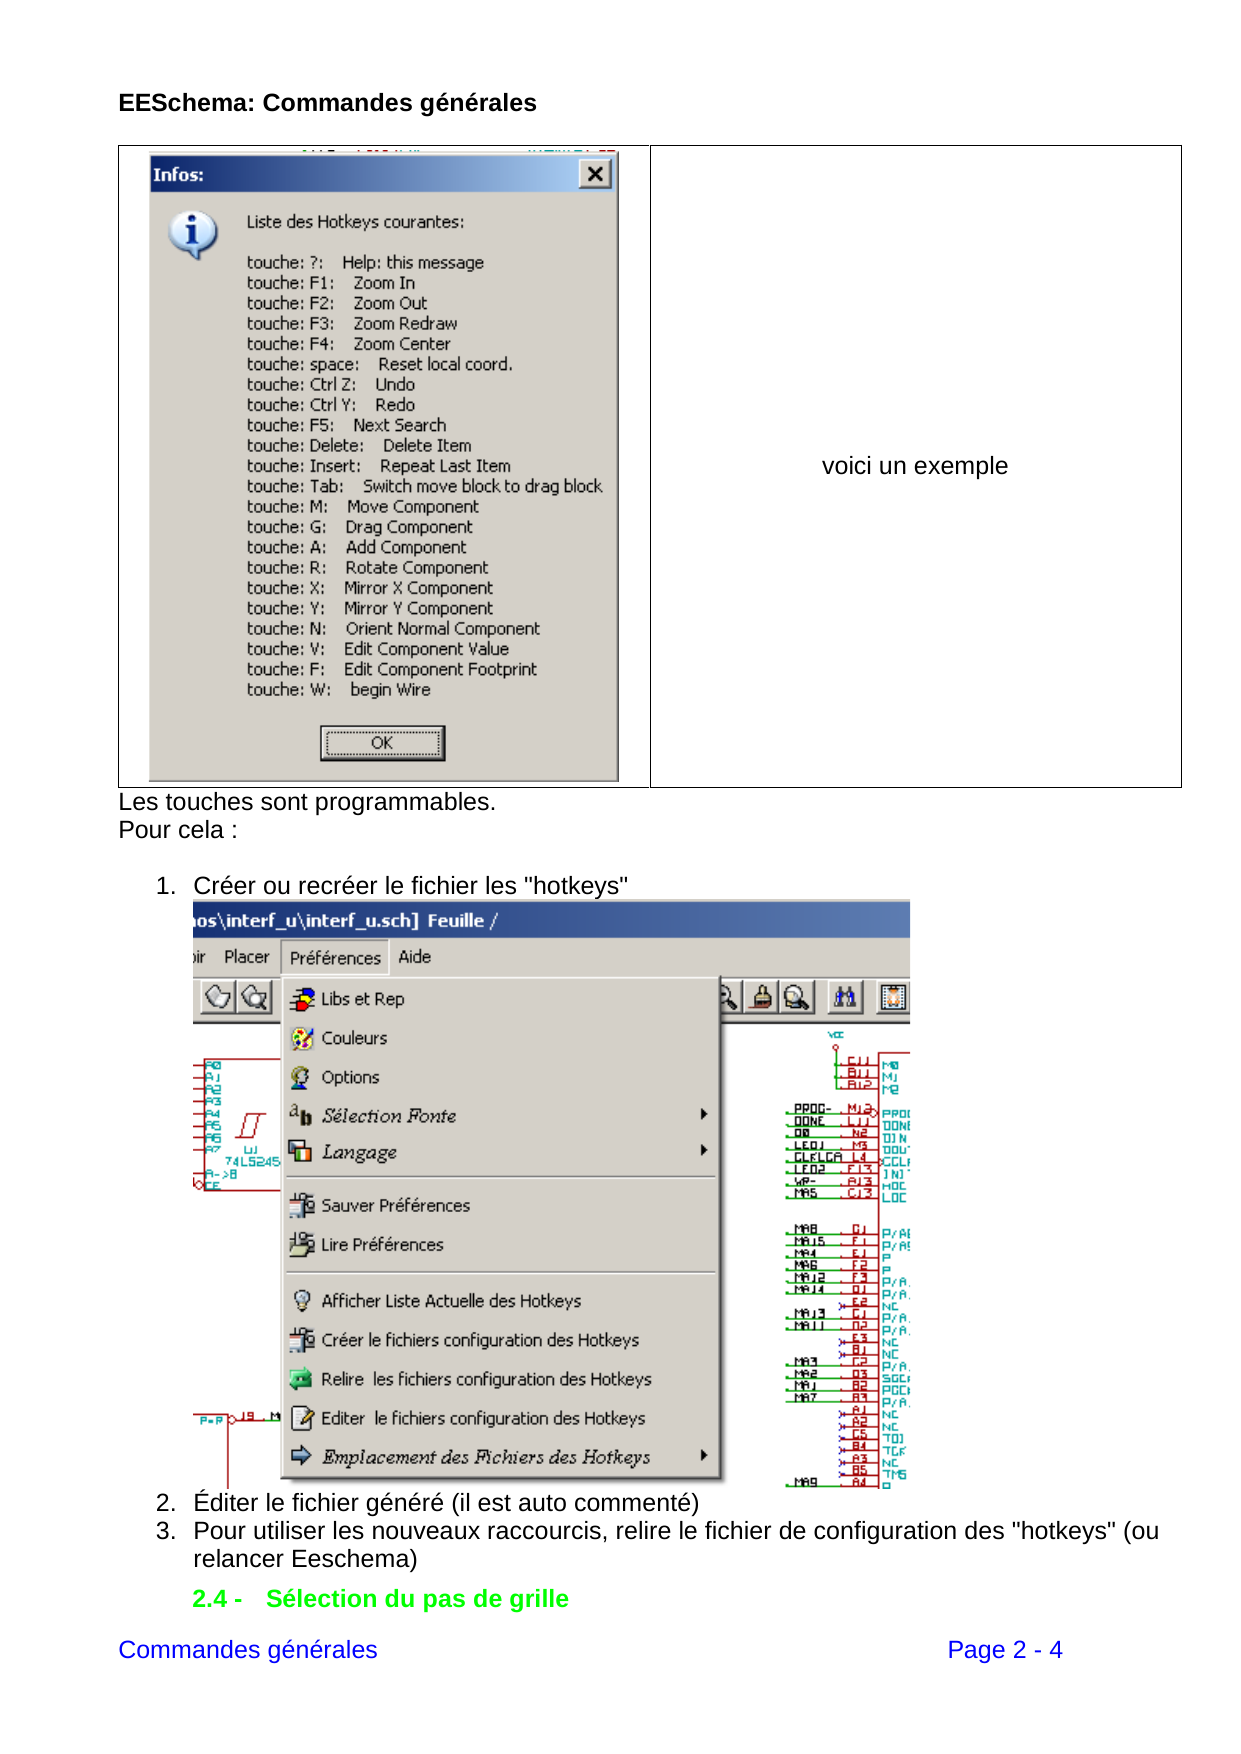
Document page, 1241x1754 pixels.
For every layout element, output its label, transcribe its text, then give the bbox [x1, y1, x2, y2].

list Pour utiliser les nouveaux raccourcis, relire le fichier de configuration des "hotkeys" (ou relancer Eeschema) [156, 1517, 1181, 1573]
picture [148, 150, 619, 782]
table_header [119, 146, 649, 787]
list Éditer le fichier généré (il est auto commenté) [156, 1489, 1181, 1517]
picture [193, 899, 911, 1489]
text Les touches sont programmables. [118, 788, 1181, 816]
list Créer ou recréer le fichier les "hotkeys" [156, 872, 1181, 899]
text Pour cela : [118, 816, 1181, 843]
table_header voici un exemple [651, 146, 1181, 787]
subtitle Sélection du pas de grille [118, 1584, 1181, 1612]
